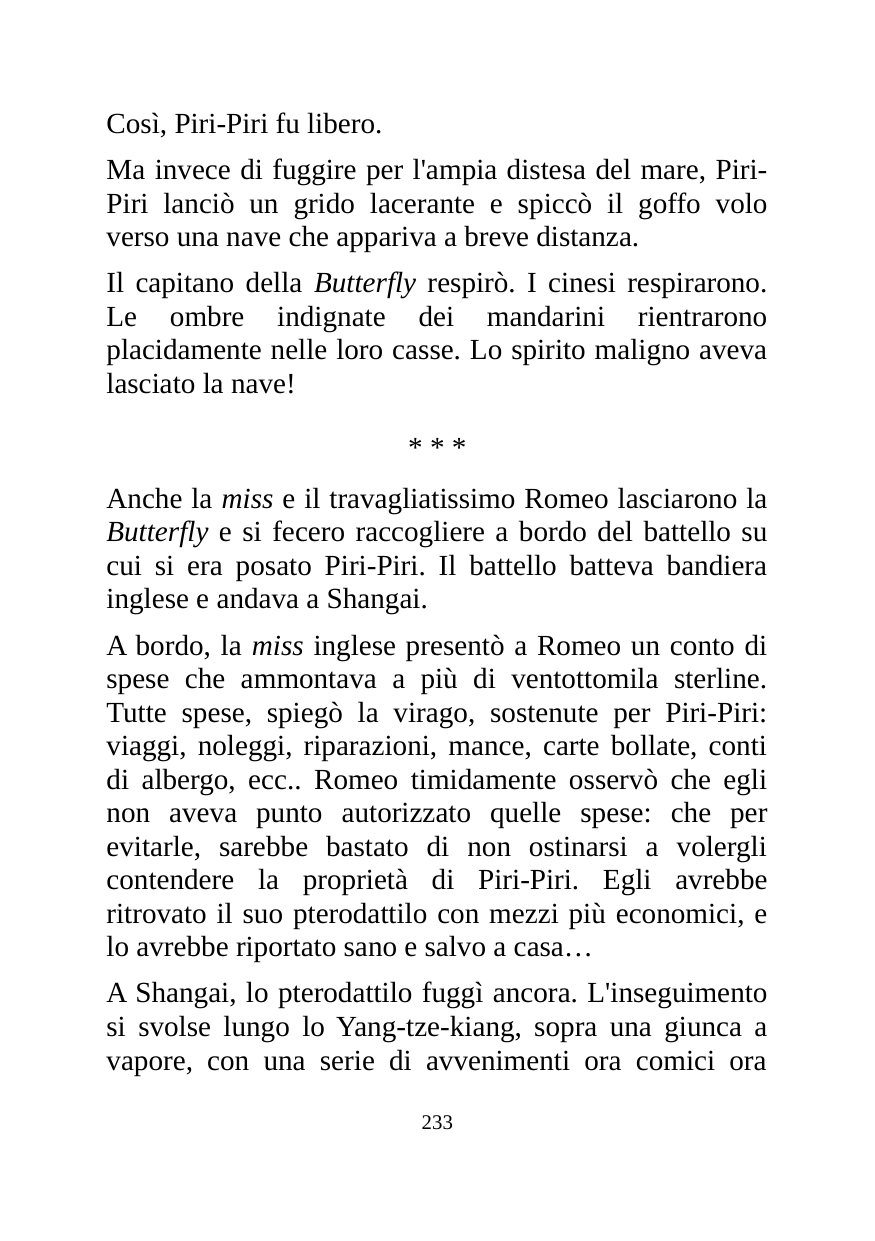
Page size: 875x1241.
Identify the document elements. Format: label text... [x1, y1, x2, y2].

text Ma invece di fuggire per l'ampia distesa del mare, Piri-Piri lanciò un grido lacerante e spiccò il goffo volo verso una nave che appariva a breve distanza. [106, 152, 768, 253]
text A Shangai, lo pterodattilo fuggì ancora. L'inseguimento si svolse lungo lo Yang-tze-kiang, sopra una giunca a vapore, con una serie di avvenimenti ora comici ora [106, 976, 768, 1076]
text Anche la miss e il travagliatissimo Romeo lasciarono la Butterfly e si fecero raccogliere a bordo del battello su cui si era posato Piri-Piri. Il battello batteva bandiera inglese e andava a Shangai. [106, 481, 768, 615]
text Il capitano della Butterfly respirò. I cinesi respirarono. Le ombre indignate dei mandarini rientrarono placidamente nelle loro casse. Lo spirito maligno aveva lasciato la nave! [106, 265, 768, 399]
text * * * [106, 430, 768, 463]
text Così, Piri-Piri fu libero. [106, 106, 768, 140]
text A bordo, la miss inglese presentò a Romeo un conto di spese che ammontava a più di ventottomila sterline. Tutte spese, spiegò la virago, sostenute per Piri-Piri: viaggi, noleggi, riparazioni, mance, carte bollate, conti di albergo, ecc.. Romeo timidamente osservò che egli non aveva punto autorizzato quelle spese: che per evitarle, sarebbe bastato di non ostinarsi a volergli contendere la proprietà di Piri-Piri. Egli avrebbe ritrovato il suo pterodattilo con mezzi più economici, e lo avrebbe riportato sano e salvo a casa… [106, 628, 768, 963]
